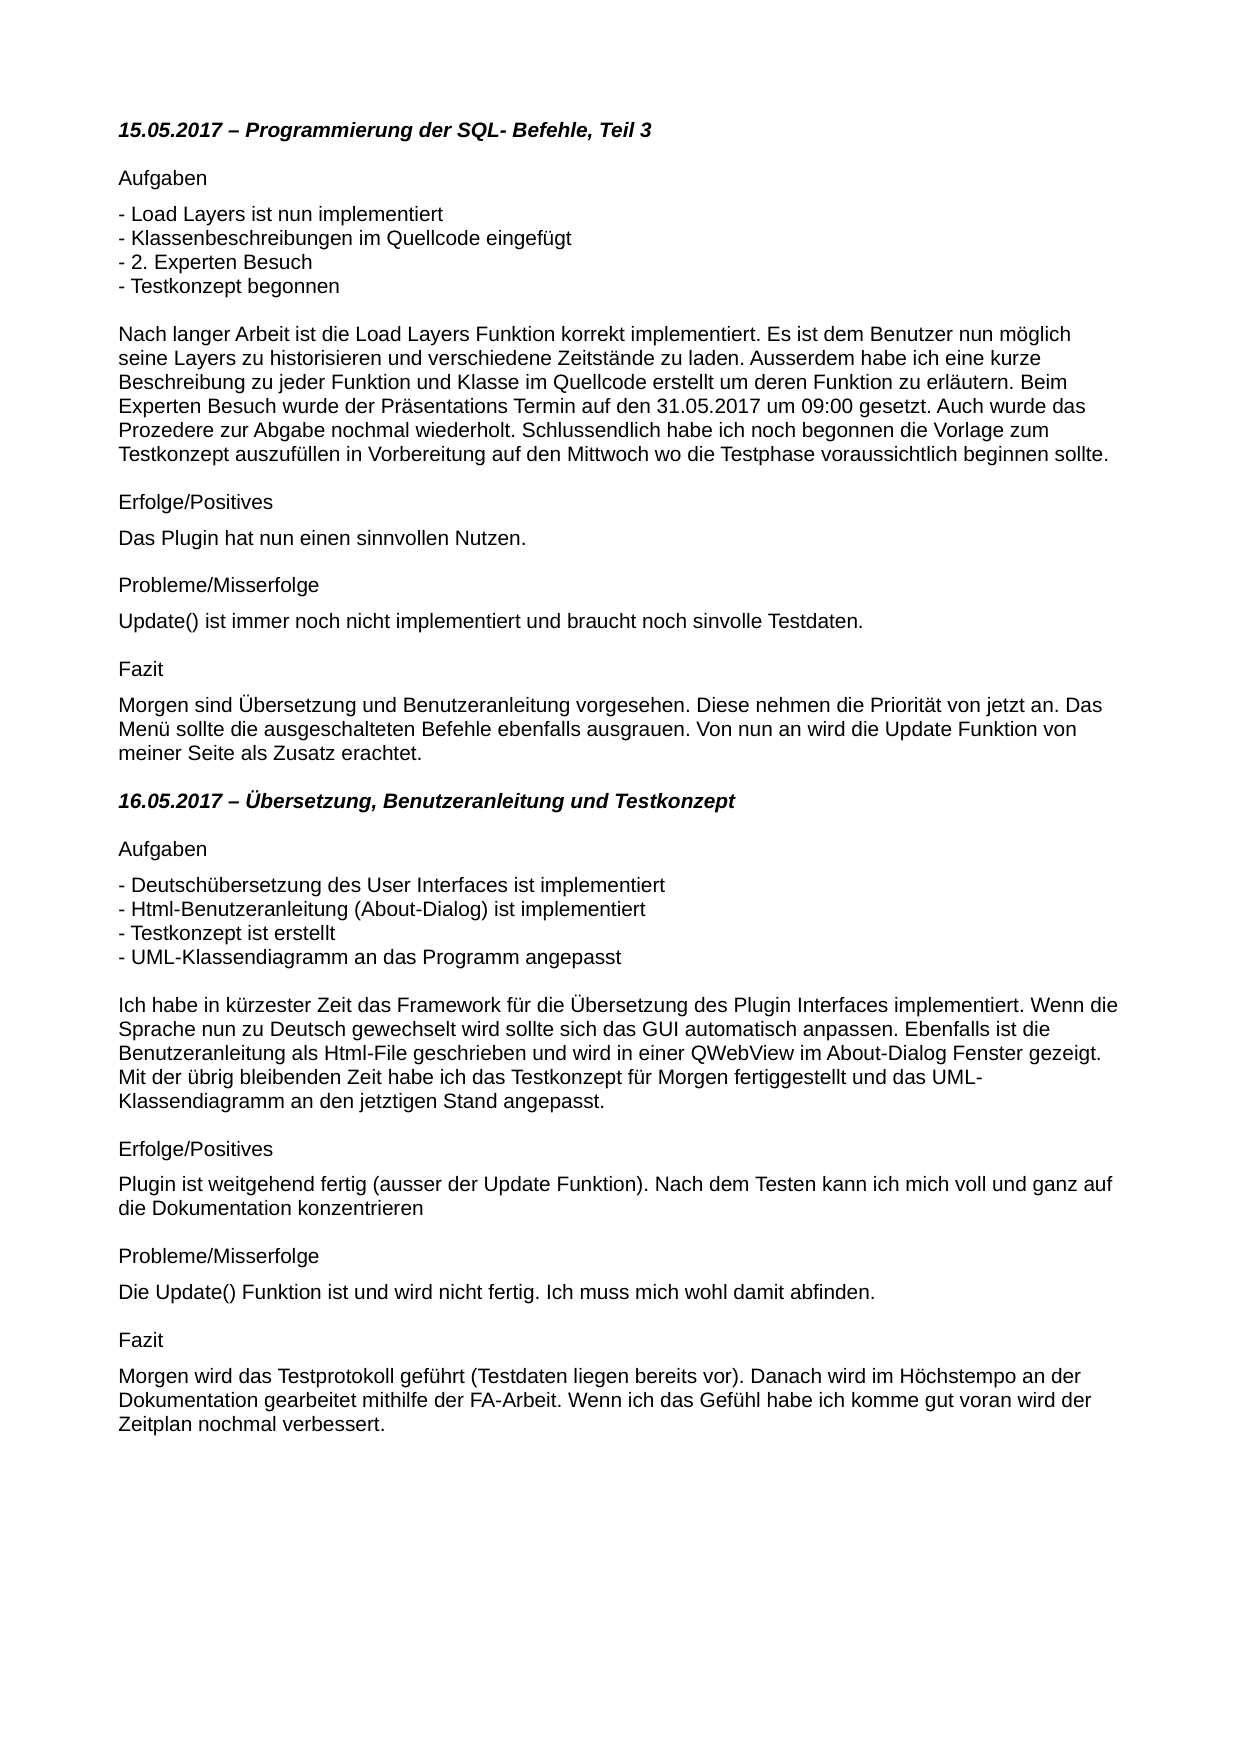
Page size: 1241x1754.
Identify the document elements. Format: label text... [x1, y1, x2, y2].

text - Deutschübersetzung des User Interfaces ist implementiert [118, 873, 1122, 897]
text - Klassenbeschreibungen im Quellcode eingefügt [118, 226, 1122, 250]
text - Testkonzept ist erstellt [118, 921, 1122, 945]
text 15.05.2017 – Programmierung der SQL- Befehle, Teil 3 [118, 118, 1122, 142]
text Ich habe in kürzester Zeit das Framework für die Übersetzung des Plugin Interfaces implementiert. Wenn die Sprache nun zu Deutsch gewechselt wird sollte sich das GUI automatisch anpassen. Ebenfalls ist die Benutzeranleitung als Html-File geschrieben und wird in einer QWebView im About-Dialog Fenster gezeigt. Mit der übrig bleibenden Zeit habe ich das Testkonzept für Morgen fertiggestellt und das UML-Klassendiagramm an den jetztigen Stand angepasst. [118, 993, 1122, 1112]
text Aufgaben [118, 837, 1122, 861]
text - Testkonzept begonnen [118, 274, 1122, 298]
text Morgen wird das Testprotokoll geführt (Testdaten liegen bereits vor). Danach wird im Höchstempo an der Dokumentation gearbeitet mithilfe der FA-Arbeit. Wenn ich das Gefühl habe ich komme gut voran wird der Zeitplan nochmal verbessert. [118, 1364, 1122, 1436]
text Fazit [118, 1328, 1122, 1352]
text - Load Layers ist nun implementiert [118, 202, 1122, 226]
text 16.05.2017 – Übersetzung, Benutzeranleitung und Testkonzept [118, 789, 1122, 813]
text Das Plugin hat nun einen sinnvollen Nutzen. [118, 525, 1122, 549]
text Nach langer Arbeit ist die Load Layers Funktion korrekt implementiert. Es ist dem Benutzer nun möglich seine Layers zu historisieren und verschiedene Zeitstände zu laden. Ausserdem habe ich eine kurze Beschreibung zu jeder Funktion und Klasse im Quellcode erstellt um deren Funktion zu erläutern. Beim Experten Besuch wurde der Präsentations Termin auf den 31.05.2017 um 09:00 gesetzt. Auch wurde das Prozedere zur Abgabe nochmal wiederholt. Schlussendlich habe ich noch begonnen die Vorlage zum Testkonzept auszufüllen in Vorbereitung auf den Mittwoch wo die Testphase voraussichtlich beginnen sollte. [118, 322, 1122, 466]
text Morgen sind Übersetzung und Benutzeranleitung vorgesehen. Diese nehmen die Priorität von jetzt an. Das Menü sollte die ausgeschalteten Befehle ebenfalls ausgrauen. Von nun an wird die Update Funktion von meiner Seite als Zusatz erachtet. [118, 693, 1122, 765]
text Die Update() Funktion ist und wird nicht fertig. Ich muss mich wohl damit abfinden. [118, 1280, 1122, 1304]
text Probleme/Misserfolge [118, 1244, 1122, 1268]
text Erfolge/Positives [118, 1136, 1122, 1160]
text - Html-Benutzeranleitung (About-Dialog) ist implementiert [118, 897, 1122, 921]
text - UML-Klassendiagramm an das Programm angepasst [118, 945, 1122, 969]
text Fazit [118, 657, 1122, 681]
text Probleme/Misserfolge [118, 573, 1122, 597]
text Update() ist immer noch nicht implementiert und braucht noch sinvolle Testdaten. [118, 609, 1122, 633]
text Plugin ist weitgehend fertig (ausser der Update Funktion). Nach dem Testen kann ich mich voll und ganz auf die Dokumentation konzentrieren [118, 1172, 1122, 1220]
text Erfolge/Positives [118, 489, 1122, 513]
text - 2. Experten Besuch [118, 250, 1122, 274]
text Aufgaben [118, 166, 1122, 190]
